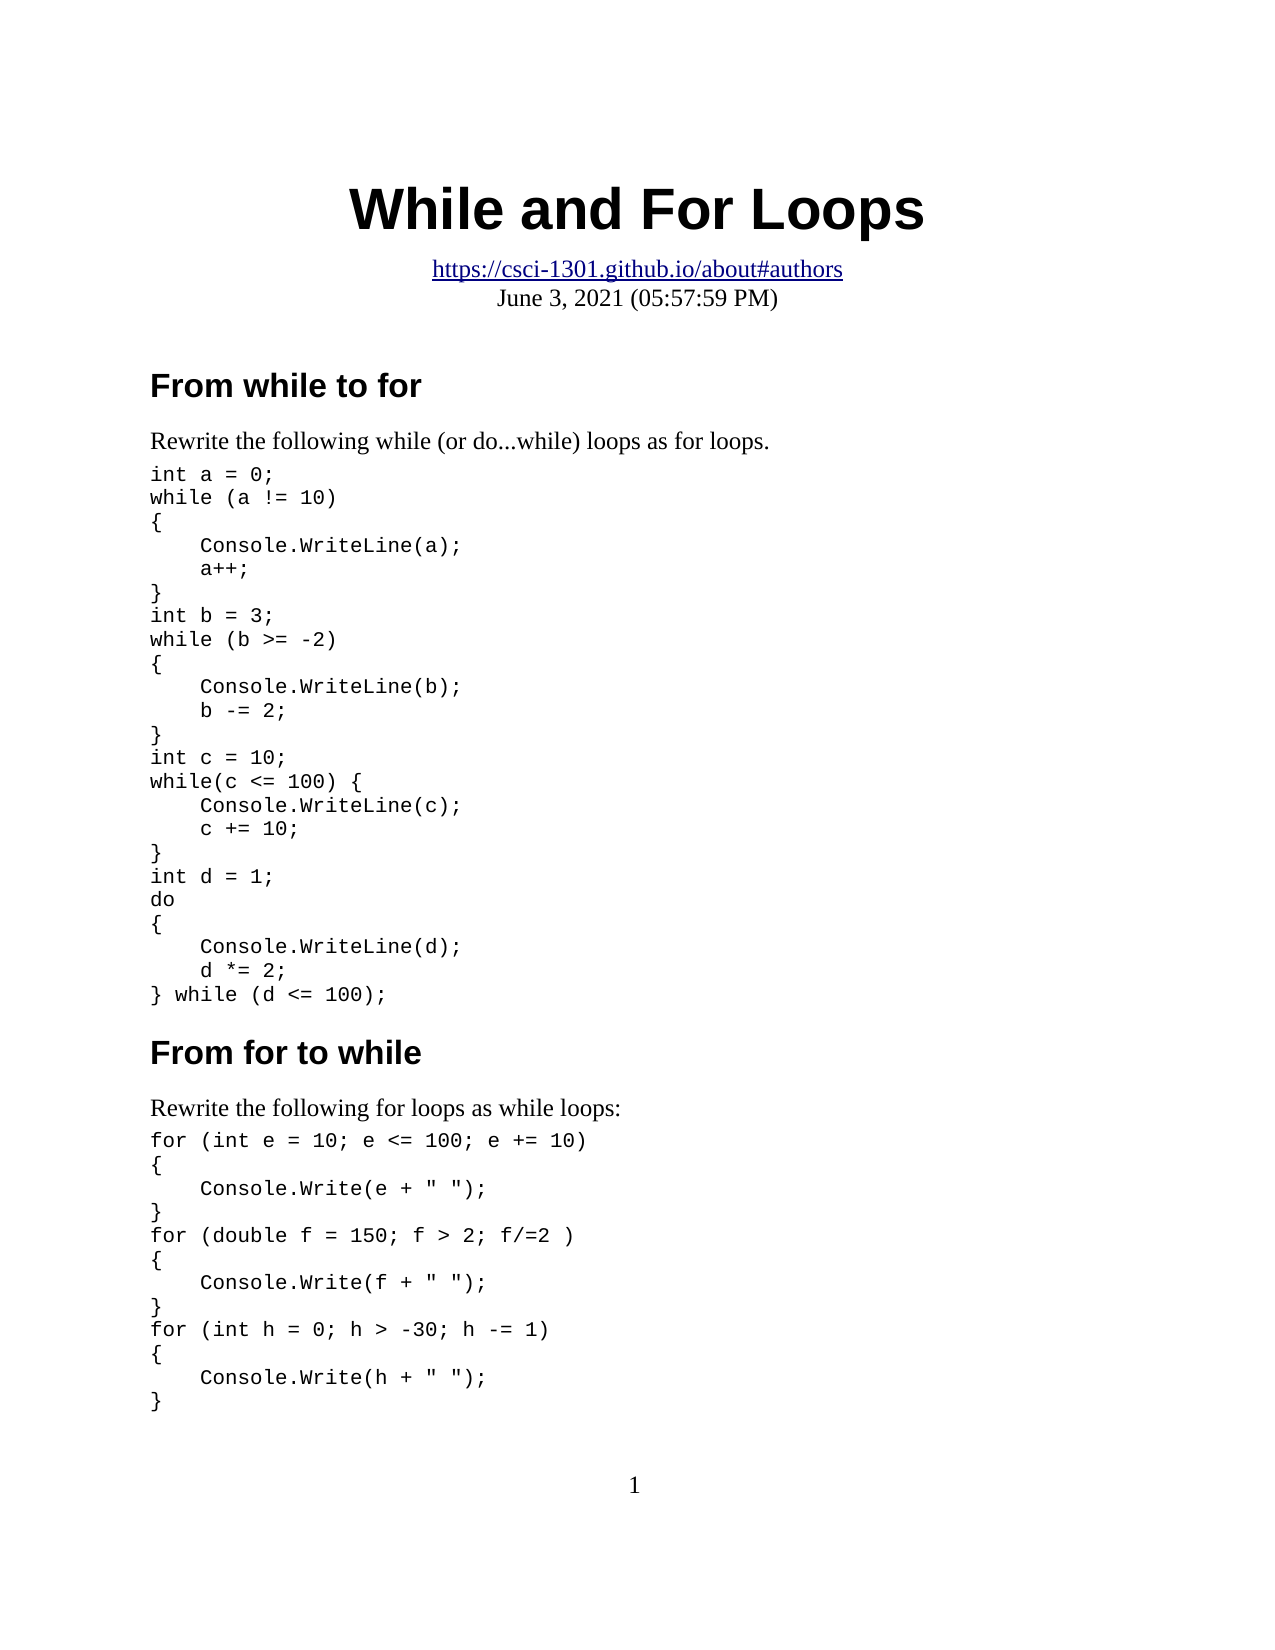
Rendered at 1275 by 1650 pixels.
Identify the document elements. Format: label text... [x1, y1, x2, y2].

text Rewrite the following while (or do...while) loops as for loops. [150, 426, 1125, 455]
text int d = 1; [150, 866, 1125, 889]
text do [150, 889, 1125, 913]
text } [150, 724, 1125, 747]
text int c = 10; [150, 747, 1125, 771]
text } [150, 1390, 1125, 1414]
text while (b >= -2) [150, 629, 1125, 653]
text { [150, 1154, 1125, 1178]
text c += 10; [150, 818, 1125, 842]
text for (int h = 0; h > -30; h -= 1) [150, 1319, 1125, 1343]
text int b = 3; [150, 606, 1125, 629]
text { [150, 511, 1125, 534]
text } [150, 1201, 1125, 1225]
text int a = 0; [150, 464, 1125, 487]
text Console.WriteLine(a); [150, 534, 1125, 558]
text b -= 2; [150, 700, 1125, 724]
text { [150, 913, 1125, 937]
text Console.WriteLine(d); [150, 937, 1125, 960]
title While and For Loops [150, 175, 1125, 242]
text Console.Write(h + " "); [150, 1367, 1125, 1390]
text Console.WriteLine(b); [150, 676, 1125, 700]
text Console.WriteLine(c); [150, 795, 1125, 818]
text Console.Write(f + " "); [150, 1272, 1125, 1296]
text for (int e = 10; e <= 100; e += 10) [150, 1130, 1125, 1154]
text https://csci-1301.github.io/about#authors [150, 254, 1125, 283]
subtitle From for to while [150, 1032, 1125, 1071]
text for (double f = 150; f > 2; f/=2 ) [150, 1225, 1125, 1248]
text d *= 2; [150, 960, 1125, 984]
text { [150, 1343, 1125, 1367]
text a++; [150, 558, 1125, 582]
text } [150, 1296, 1125, 1319]
text { [150, 653, 1125, 676]
text June 3, 2021 (05:57:59 PM) [150, 283, 1125, 312]
text while(c <= 100) { [150, 771, 1125, 795]
text Rewrite the following for loops as while loops: [150, 1093, 1125, 1121]
text { [150, 1248, 1125, 1272]
text } [150, 842, 1125, 866]
text } while (d <= 100); [150, 984, 1125, 1007]
subtitle From while to for [150, 366, 1125, 404]
text } [150, 582, 1125, 606]
text Console.Write(e + " "); [150, 1178, 1125, 1201]
text while (a != 10) [150, 487, 1125, 511]
